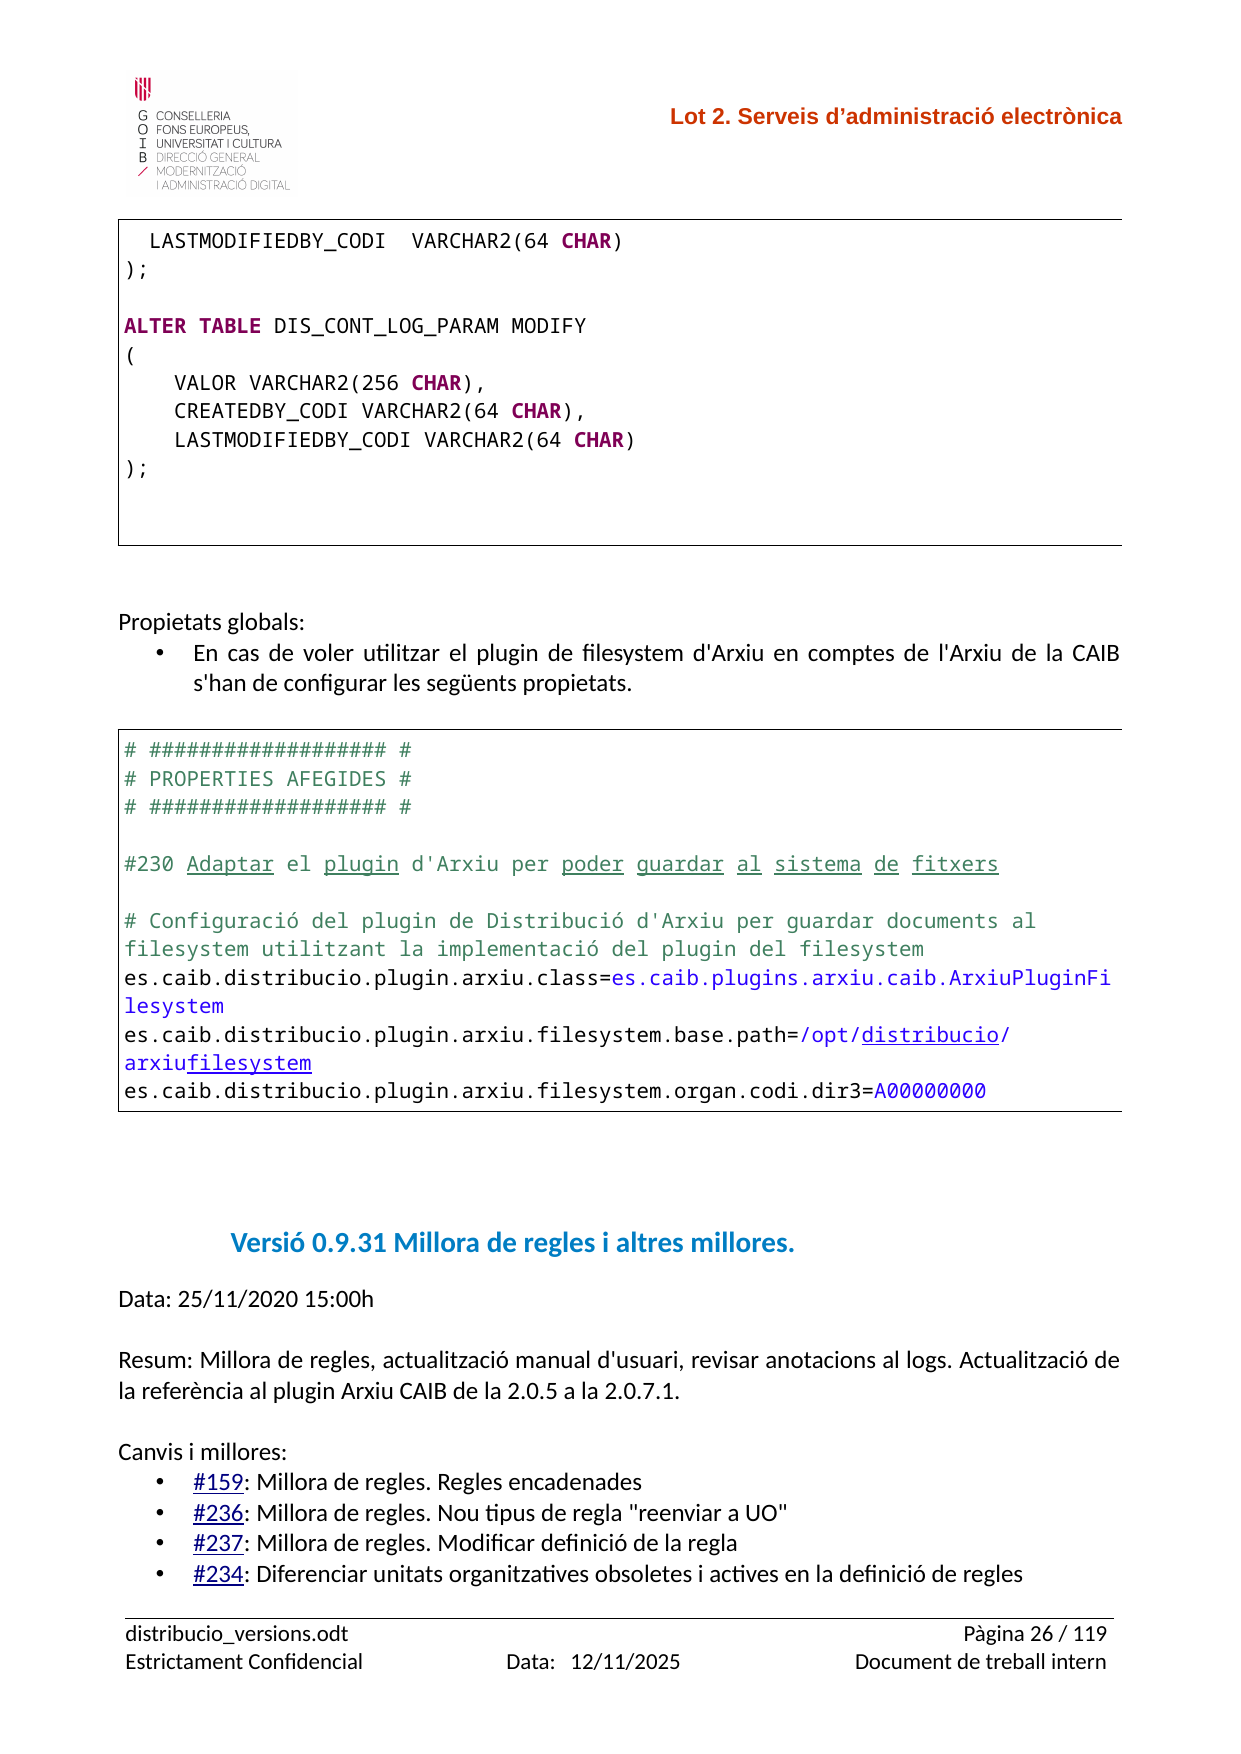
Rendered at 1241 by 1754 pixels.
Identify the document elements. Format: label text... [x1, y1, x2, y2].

text Data: 25/11/2020 15:00h [118, 1283, 1122, 1314]
list #159: Millora de regles. Regles encadenades [156, 1466, 1122, 1497]
list #234: Diferenciar unitats organitzatives obsoletes i actives en la definició de regles [156, 1558, 1122, 1588]
picture [126, 70, 299, 197]
subtitle Versió 0.9.31 Millora de regles i altres millores. [153, 1224, 1122, 1260]
list #236: Millora de regles. Nou tipus de regla "reenviar a UO" [156, 1497, 1122, 1527]
table_header # ################### # # PROPERTIES AFEGIDES # # ################### # #230 Adaptar el plugin d'Arxiu per poder guardar al sistema de fitxers # Configuració del plugin de Distribució d'Arxiu per guardar documents al filesystem utilitzant la implementació del plugin del filesystem es.caib.distribucio.plugin.arxiu.class=es.caib.plugins.arxiu.caib.ArxiuPluginFilesystem es.caib.distribucio.plugin.arxiu.filesystem.base.path=/opt/distribucio/arxiufilesystem es.caib.distribucio.plugin.arxiu.filesystem.organ.codi.dir3=A00000000 [119, 730, 1122, 1111]
text Propietats globals: [118, 607, 1122, 637]
text Resum: Millora de regles, actualització manual d'usuari, revisar anotacions al logs. Actualització de la referència al plugin Arxiu CAIB de la 2.0.5 a la 2.0.7.1. [118, 1344, 1122, 1405]
list #237: Millora de regles. Modificar definició de la regla [156, 1527, 1122, 1558]
table_header LASTMODIFIEDBY_CODI VARCHAR2(64 CHAR) ); ALTER TABLE DIS_CONT_LOG_PARAM MODIFY ( VALOR VARCHAR2(256 CHAR), CREATEDBY_CODI VARCHAR2(64 CHAR), LASTMODIFIEDBY_CODI VARCHAR2(64 CHAR) ); [119, 220, 1122, 544]
text Canvis i millores: [118, 1436, 1122, 1466]
list En cas de voler utilitzar el plugin de filesystem d'Arxiu en comptes de l'Arxiu de la CAIB s'han de configurar les següents propietats. [156, 637, 1122, 698]
